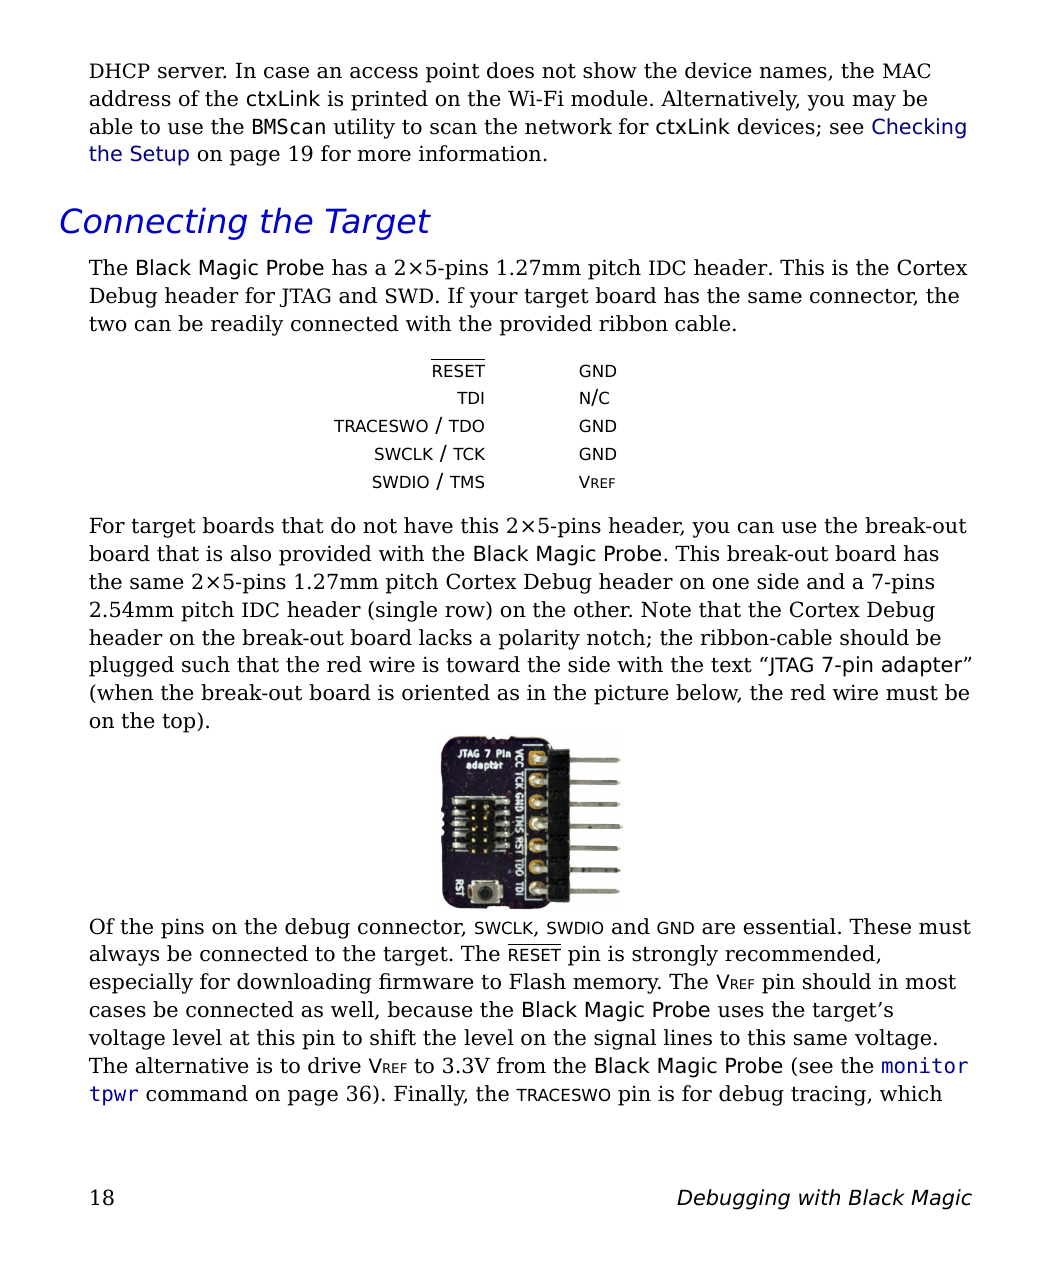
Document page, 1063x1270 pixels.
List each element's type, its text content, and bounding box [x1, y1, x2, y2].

text DHCP server. In case an access point does not show the device names, the MAC address of the ctxLink is printed on the Wi-Fi module. Alternatively, you may be able to use the BMScan utility to scan the network for ctxLink devices; see Checking the Setup on page 19 for more information. [88, 59, 974, 167]
text reset gnd tdi n/c traceswo / tdo gnd swclk / tck gnd swdio / tms vref [88, 358, 974, 493]
text The Black Magic Probe has a 2×5-pins 1.27mm pitch IDC header. This is the Cortex Debug header for JTAG and SWD. If your target board has the same connector, the two can be readily connected with the provided ribbon cable. [88, 256, 974, 336]
text Of the pins on the debug connector, swclk, swdio and gnd are essential. These must always be connected to the target. The reset pin is strongly recommended, especially for downloading firmware to Flash memory. The Vref pin should in most cases be connected as well, because the Black Magic Probe uses the target’s voltage level at this pin to shift the level on the signal lines to this same voltage. The alternative is to drive Vref to 3.3V from the Black Magic Probe (see the monitor tpwr command on page 36). Finally, the traceswo pin is for debug tracing, which [88, 754, 974, 1106]
text For target boards that do not have this 2×5-pins header, you can use the break-out board that is also provided with the Black Magic Probe. This break-out board has the same 2×5-pins 1.27mm pitch Cortex Debug header on one side and a 7-pins 2.54mm pitch IDC header (single row) on the other. Note that the Cortex Debug header on the break-out board lacks a polarity notch; the ribbon-cable should be plugged such that the red wire is toward the side with the text “JTAG 7-pin adapter” (when the break-out board is oriented as in the picture below, the red wire must be on the top). [88, 514, 974, 733]
picture [437, 733, 626, 912]
subtitle Connecting the Target [59, 203, 974, 242]
